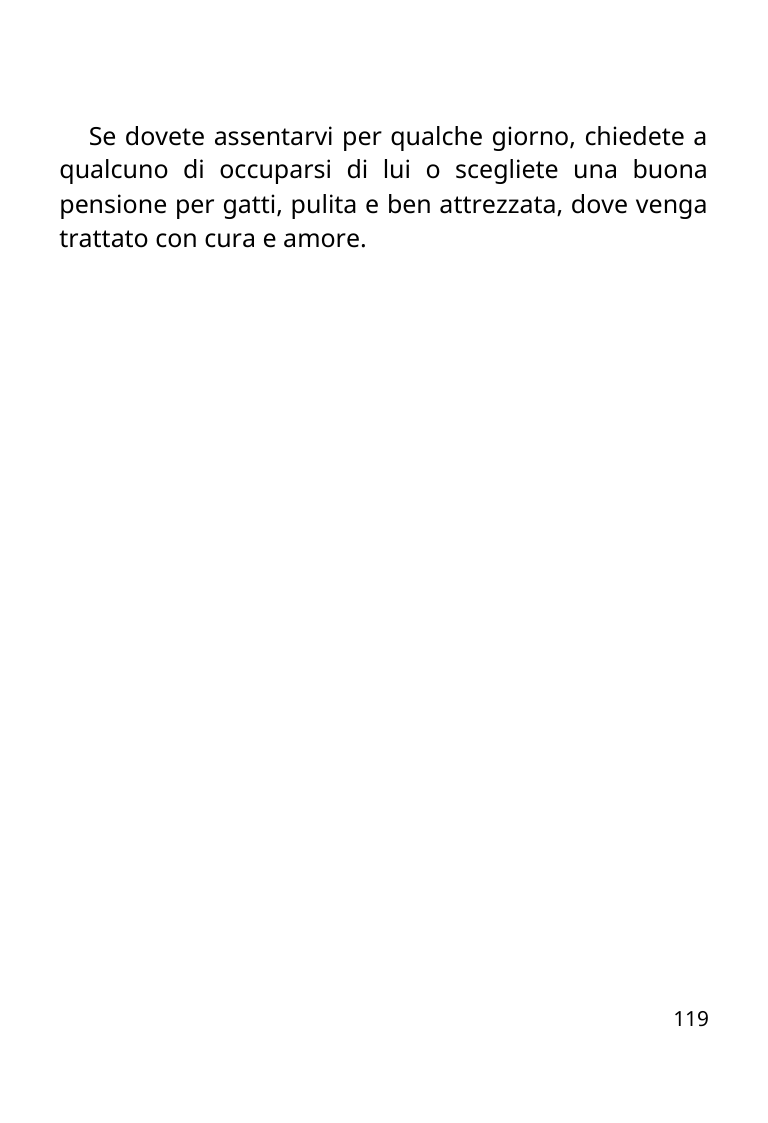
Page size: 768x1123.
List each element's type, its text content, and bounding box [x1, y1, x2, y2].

text Se dovete assentarvi per qualche giorno, chiedete a qualcuno di occuparsi di lui o scegliete una buona pensione per gatti, pulita e ben attrezzata, dove venga trattato con cura e amore. [59, 118, 709, 254]
